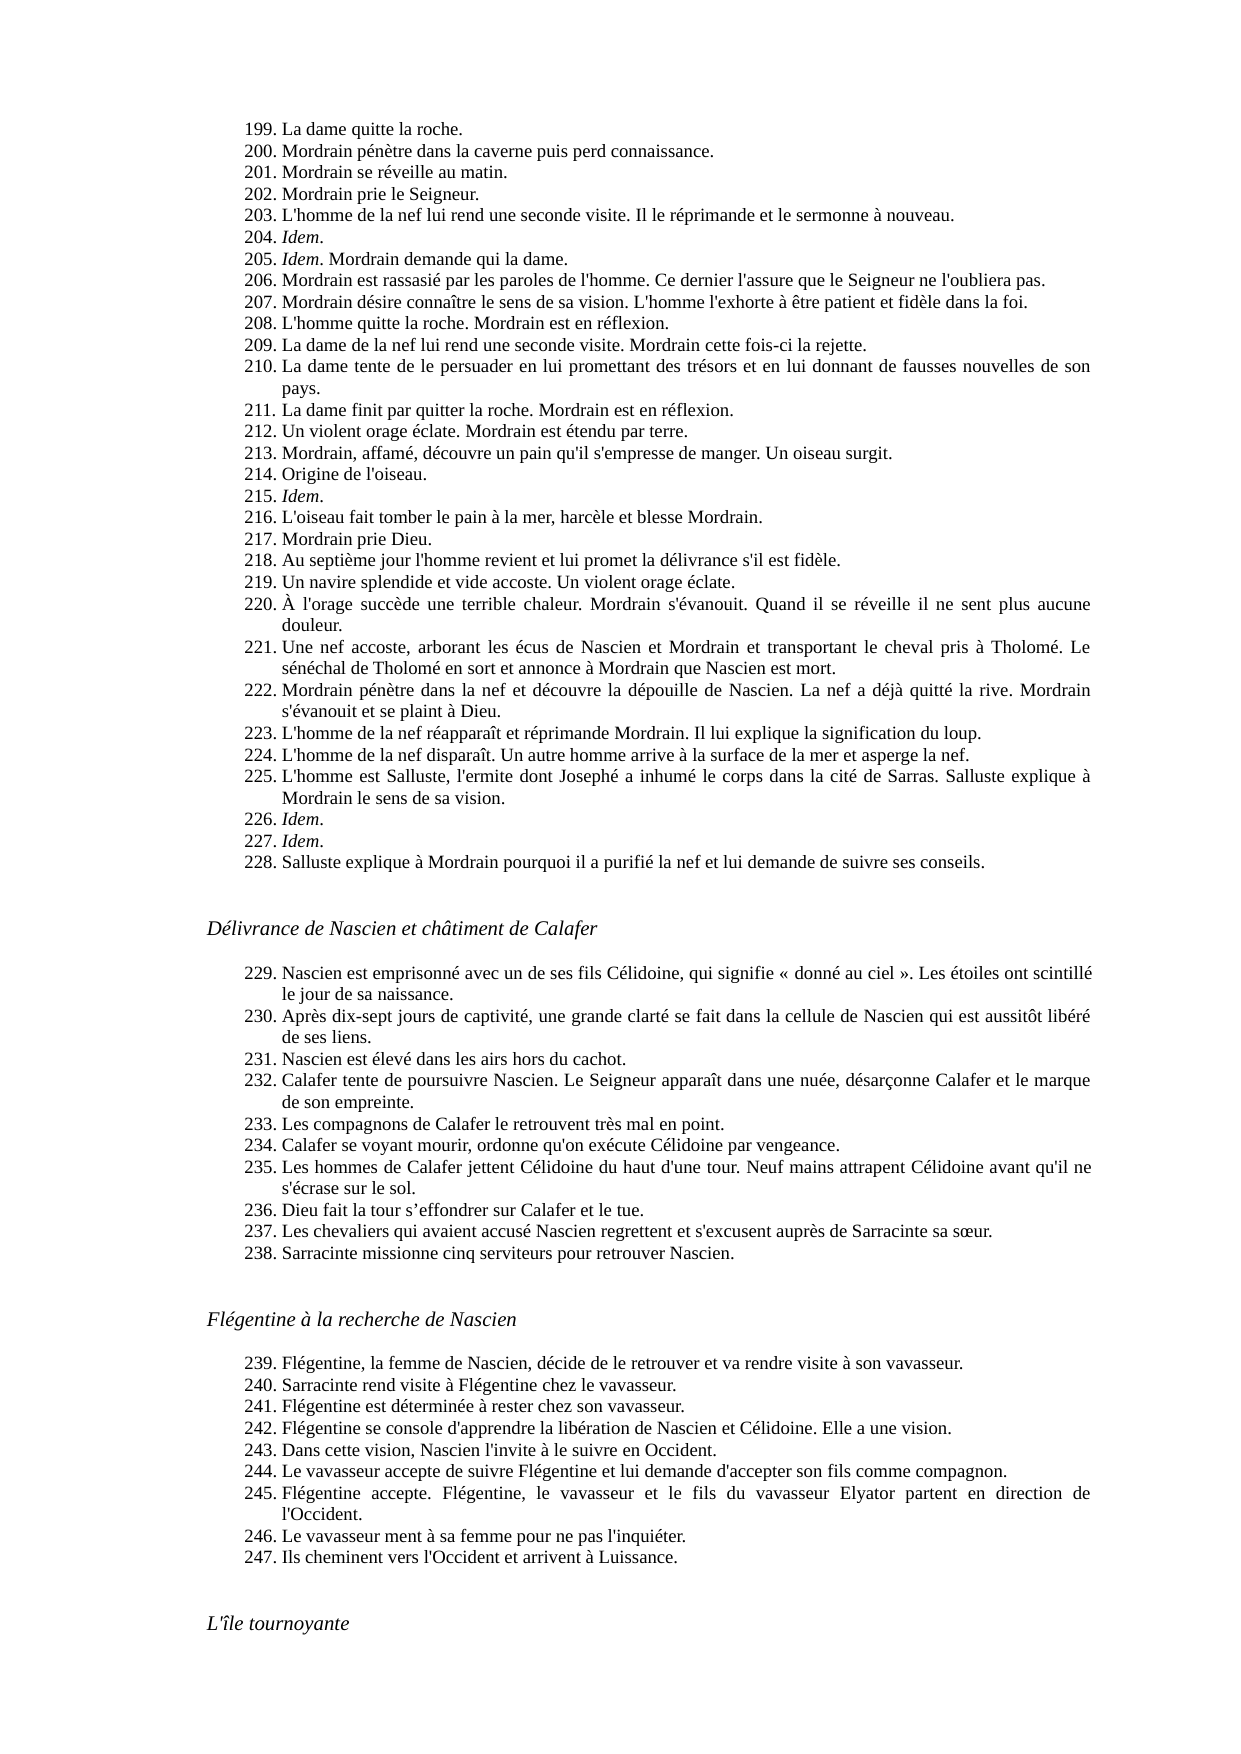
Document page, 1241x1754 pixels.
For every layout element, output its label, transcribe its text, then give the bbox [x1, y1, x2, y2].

list Idem. Mordrain demande qui la dame. [244, 247, 1093, 269]
list Mordrain pénètre dans la caverne puis perd connaissance. [244, 140, 1093, 161]
list Un navire splendide et vide accoste. Un violent orage éclate. [244, 571, 1093, 592]
list Les hommes de Calafer jettent Célidoine du haut d'une tour. Neuf mains attrapent Célidoine avant qu'il ne s'écrase sur le sol. [244, 1156, 1093, 1199]
list Mordrain prie le Seigneur. [244, 183, 1093, 204]
list Flégentine accepte. Flégentine, le vavasseur et le fils du vavasseur Elyator partent en direction de l'Occident. [244, 1482, 1093, 1525]
list Après dix-sept jours de captivité, une grande clarté se fait dans la cellule de Nascien qui est aussitôt libéré de ses liens. [244, 1005, 1093, 1048]
list L'homme de la nef lui rend une seconde visite. Il le réprimande et le sermonne à nouveau. [244, 204, 1093, 226]
list L'homme est Salluste, l'ermite dont Josephé a inhumé le corps dans la cité de Sarras. Salluste explique à Mordrain le sens de sa vision. [244, 765, 1093, 808]
list La dame de la nef lui rend une seconde visite. Mordrain cette fois-ci la rejette. [244, 334, 1093, 355]
list L'homme de la nef réapparaît et réprimande Mordrain. Il lui explique la signification du loup. [244, 722, 1093, 743]
list Mordrain pénètre dans la nef et découvre la dépouille de Nascien. La nef a déjà quitté la rive. Mordrain s'évanouit et se plaint à Dieu. [244, 679, 1093, 722]
list L'homme de la nef disparaît. Un autre homme arrive à la surface de la mer et asperge la nef. [244, 743, 1093, 765]
list Mordrain est rassasié par les paroles de l'homme. Ce dernier l'assure que le Seigneur ne l'oubliera pas. [244, 269, 1093, 291]
list Dans cette vision, Nascien l'invite à le suivre en Occident. [244, 1438, 1093, 1460]
list Nascien est élevé dans les airs hors du cachot. [244, 1048, 1093, 1069]
list Mordrain prie Dieu. [244, 528, 1093, 549]
list Ils cheminent vers l'Occident et arrivent à Luissance. [244, 1546, 1093, 1568]
list L'oiseau fait tomber le pain à la mer, harcèle et blesse Mordrain. [244, 506, 1093, 528]
list Le vavasseur ment à sa femme pour ne pas l'inquiéter. [244, 1525, 1093, 1546]
list Sarracinte rend visite à Flégentine chez le vavasseur. [244, 1374, 1093, 1395]
list Salluste explique à Mordrain pourquoi il a purifié la nef et lui demande de suivre ses conseils. [244, 851, 1093, 873]
text L'île tournoyante [207, 1611, 1093, 1635]
list La dame finit par quitter la roche. Mordrain est en réflexion. [244, 398, 1093, 420]
list Les compagnons de Calafer le retrouvent très mal en point. [244, 1112, 1093, 1134]
list Idem. [244, 808, 1093, 830]
list Idem. [244, 830, 1093, 851]
list Idem. [244, 226, 1093, 247]
list La dame quitte la roche. [244, 118, 1093, 140]
list Mordrain se réveille au matin. [244, 161, 1093, 183]
list Flégentine est déterminée à rester chez son vavasseur. [244, 1395, 1093, 1417]
list À l'orage succède une terrible chaleur. Mordrain s'évanouit. Quand il se réveille il ne sent plus aucune douleur. [244, 592, 1093, 636]
list Origine de l'oiseau. [244, 463, 1093, 485]
list Flégentine se console d'apprendre la libération de Nascien et Célidoine. Elle a une vision. [244, 1417, 1093, 1438]
list Les chevaliers qui avaient accusé Nascien regrettent et s'excusent auprès de Sarracinte sa sœur. [244, 1220, 1093, 1242]
list La dame tente de le persuader en lui promettant des trésors et en lui donnant de fausses nouvelles de son pays. [244, 355, 1093, 398]
list Au septième jour l'homme revient et lui promet la délivrance s'il est fidèle. [244, 549, 1093, 571]
list Le vavasseur accepte de suivre Flégentine et lui demande d'accepter son fils comme compagnon. [244, 1460, 1093, 1482]
list Une nef accoste, arborant les écus de Nascien et Mordrain et transportant le cheval pris à Tholomé. Le sénéchal de Tholomé en sort et annonce à Mordrain que Nascien est mort. [244, 636, 1093, 679]
list Nascien est emprisonné avec un de ses fils Célidoine, qui signifie « donné au ciel ». Les étoiles ont scintillé le jour de sa naissance. [244, 962, 1093, 1005]
list Flégentine, la femme de Nascien, décide de le retrouver et va rendre visite à son vavasseur. [244, 1352, 1093, 1374]
list Mordrain désire connaître le sens de sa vision. L'homme l'exhorte à être patient et fidèle dans la foi. [244, 291, 1093, 312]
list Calafer tente de poursuivre Nascien. Le Seigneur apparaît dans une nuée, désarçonne Calafer et le marque de son empreinte. [244, 1069, 1093, 1112]
list Idem. [244, 485, 1093, 506]
text Délivrance de Nascien et châtiment de Calafer [207, 916, 1093, 940]
list Dieu fait la tour s’effondrer sur Calafer et le tue. [244, 1199, 1093, 1220]
list Un violent orage éclate. Mordrain est étendu par terre. [244, 420, 1093, 442]
list L'homme quitte la roche. Mordrain est en réflexion. [244, 312, 1093, 334]
list Calafer se voyant mourir, ordonne qu'on exécute Célidoine par vengeance. [244, 1134, 1093, 1156]
list Mordrain, affamé, découvre un pain qu'il s'empresse de manger. Un oiseau surgit. [244, 442, 1093, 463]
text Flégentine à la recherche de Nascien [207, 1307, 1093, 1331]
list Sarracinte missionne cinq serviteurs pour retrouver Nascien. [244, 1242, 1093, 1263]
